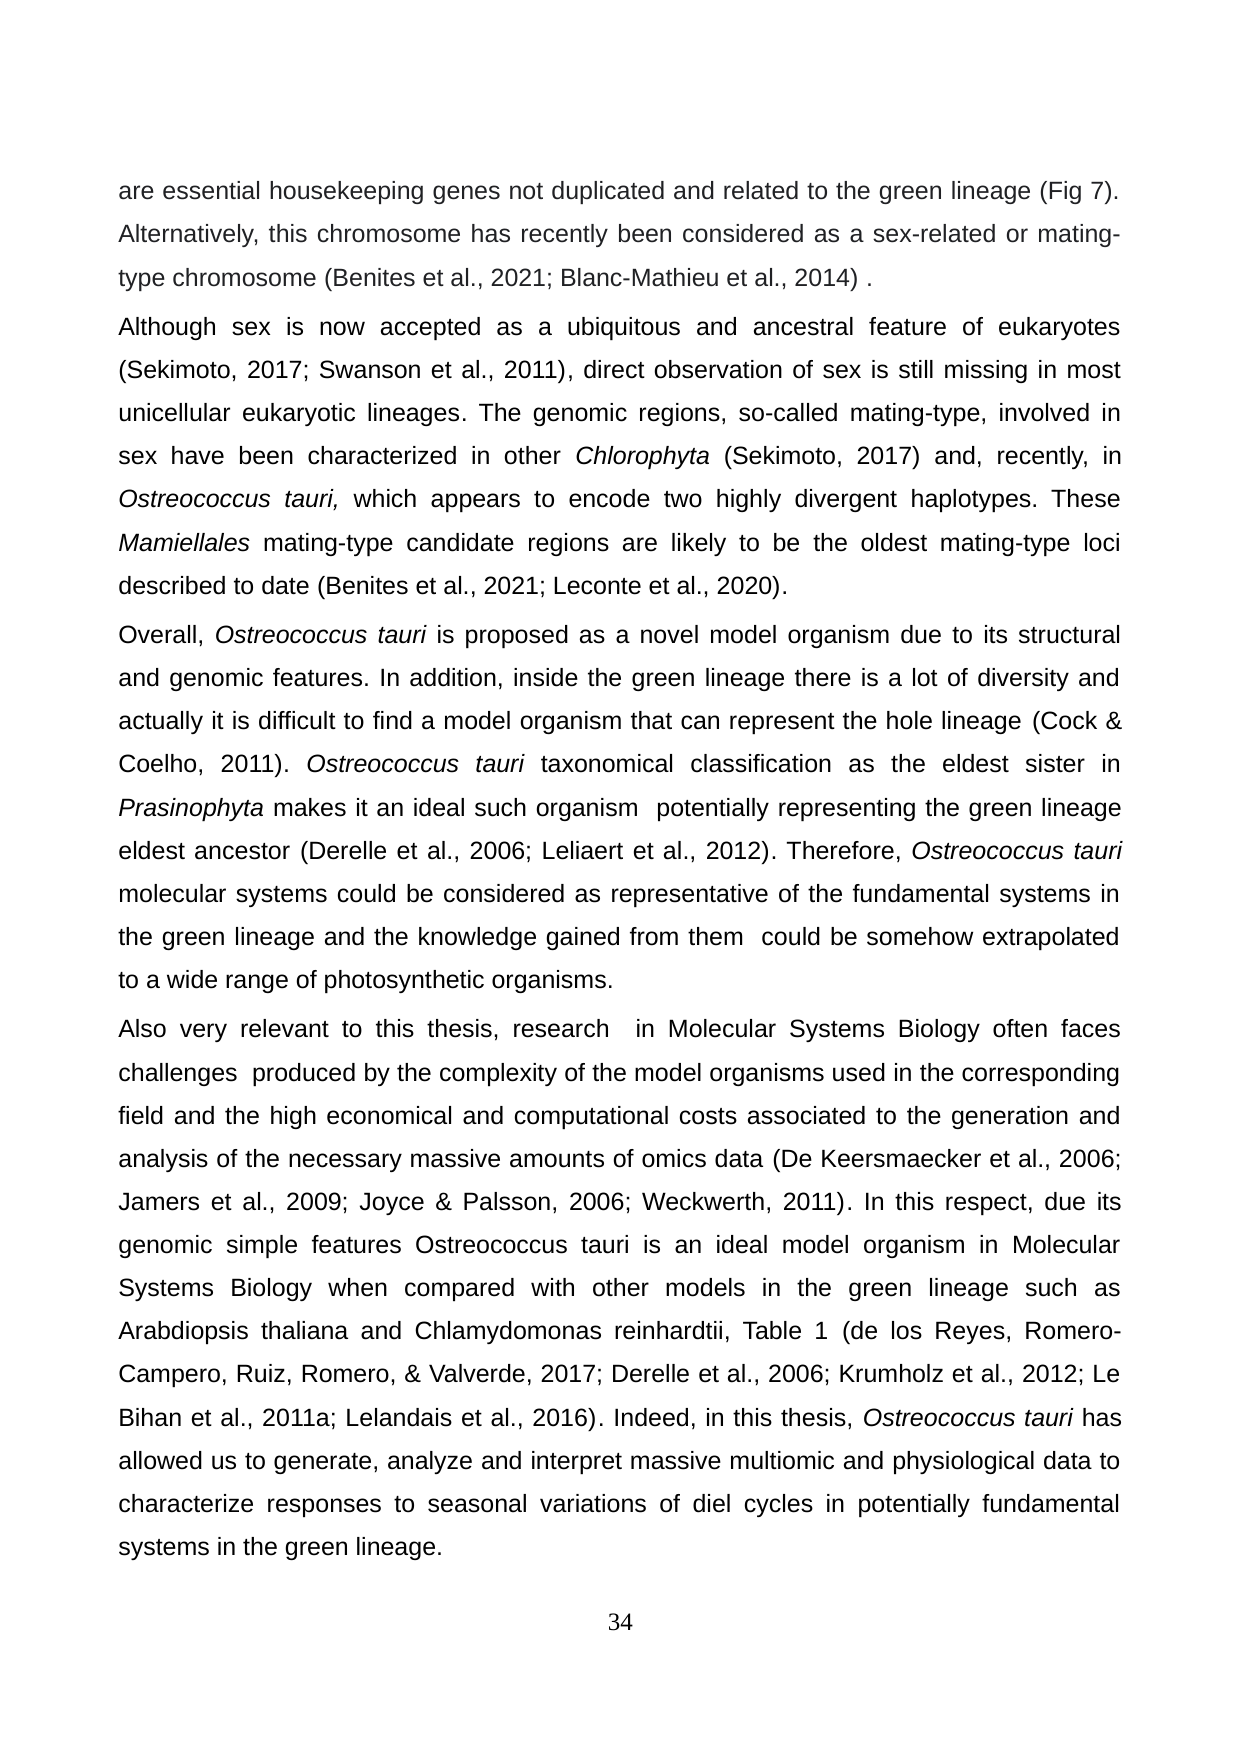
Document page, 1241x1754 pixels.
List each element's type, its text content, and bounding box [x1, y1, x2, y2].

text Although sex is now accepted as a ubiquitous and ancestral feature of eukaryotes (Sekimoto, 2017; Swanson et al., 2011)⁠, direct observation of sex is still missing in most unicellular eukaryotic lineages. The genomic regions, so-called mating-type, involved in sex have been characterized in other Chlorophyta (Sekimoto, 2017)⁠ and, recently, in Ostreococcus tauri, which appears to encode two highly divergent haplotypes. These Mamiellales mating-type candidate regions are likely to be the oldest mating-type loci described to date (Benites et al., 2021; Leconte et al., 2020)⁠. [118, 312, 1122, 599]
text Overall, Ostreococcus tauri is proposed as a novel model organism due to its structural and genomic features. In addition, inside the green lineage there is a lot of diversity and actually it is difficult to find a model organism that can represent the hole lineage (Cock & Coelho, 2011)⁠. Ostreococcus tauri taxonomical classification as the eldest sister in Prasinophyta makes it an ideal such organism potentially representing the green lineage eldest ancestor (Derelle et al., 2006; Leliaert et al., 2012)⁠. Therefore, Ostreococcus tauri molecular systems could be considered as representative of the fundamental systems in the green lineage and the knowledge gained from them could be somehow extrapolated to a wide range of photosynthetic organisms. [118, 620, 1122, 994]
text are essential housekeeping genes not duplicated and related to the green lineage (Fig 7). Alternatively, this chromosome has recently been considered as a sex-related or mating-type chromosome (Benites et al., 2021; Blanc-Mathieu et al., 2014)⁠ . [118, 176, 1122, 291]
text Also very relevant to this thesis, research in Molecular Systems Biology often faces challenges produced by the complexity of the model organisms used in the corresponding field and the high economical and computational costs associated to the generation and analysis of the necessary massive amounts of omics data (De Keersmaecker et al., 2006; Jamers et al., 2009; Joyce & Palsson, 2006; Weckwerth, 2011)⁠. In this respect, due its genomic simple features Ostreococcus tauri is an ideal model organism in Molecular Systems Biology when compared with other models in the green lineage such as Arabdiopsis thaliana and Chlamydomonas reinhardtii, Table 1 (de los Reyes, Romero-Campero, Ruiz, Romero, & Valverde, 2017; Derelle et al., 2006; Krumholz et al., 2012; Le Bihan et al., 2011a; Lelandais et al., 2016)⁠. Indeed, in this thesis, Ostreococcus tauri has allowed us to generate, analyze and interpret massive multiomic and physiological data to characterize responses to seasonal variations of diel cycles in potentially fundamental systems in the green lineage. [118, 1014, 1122, 1561]
